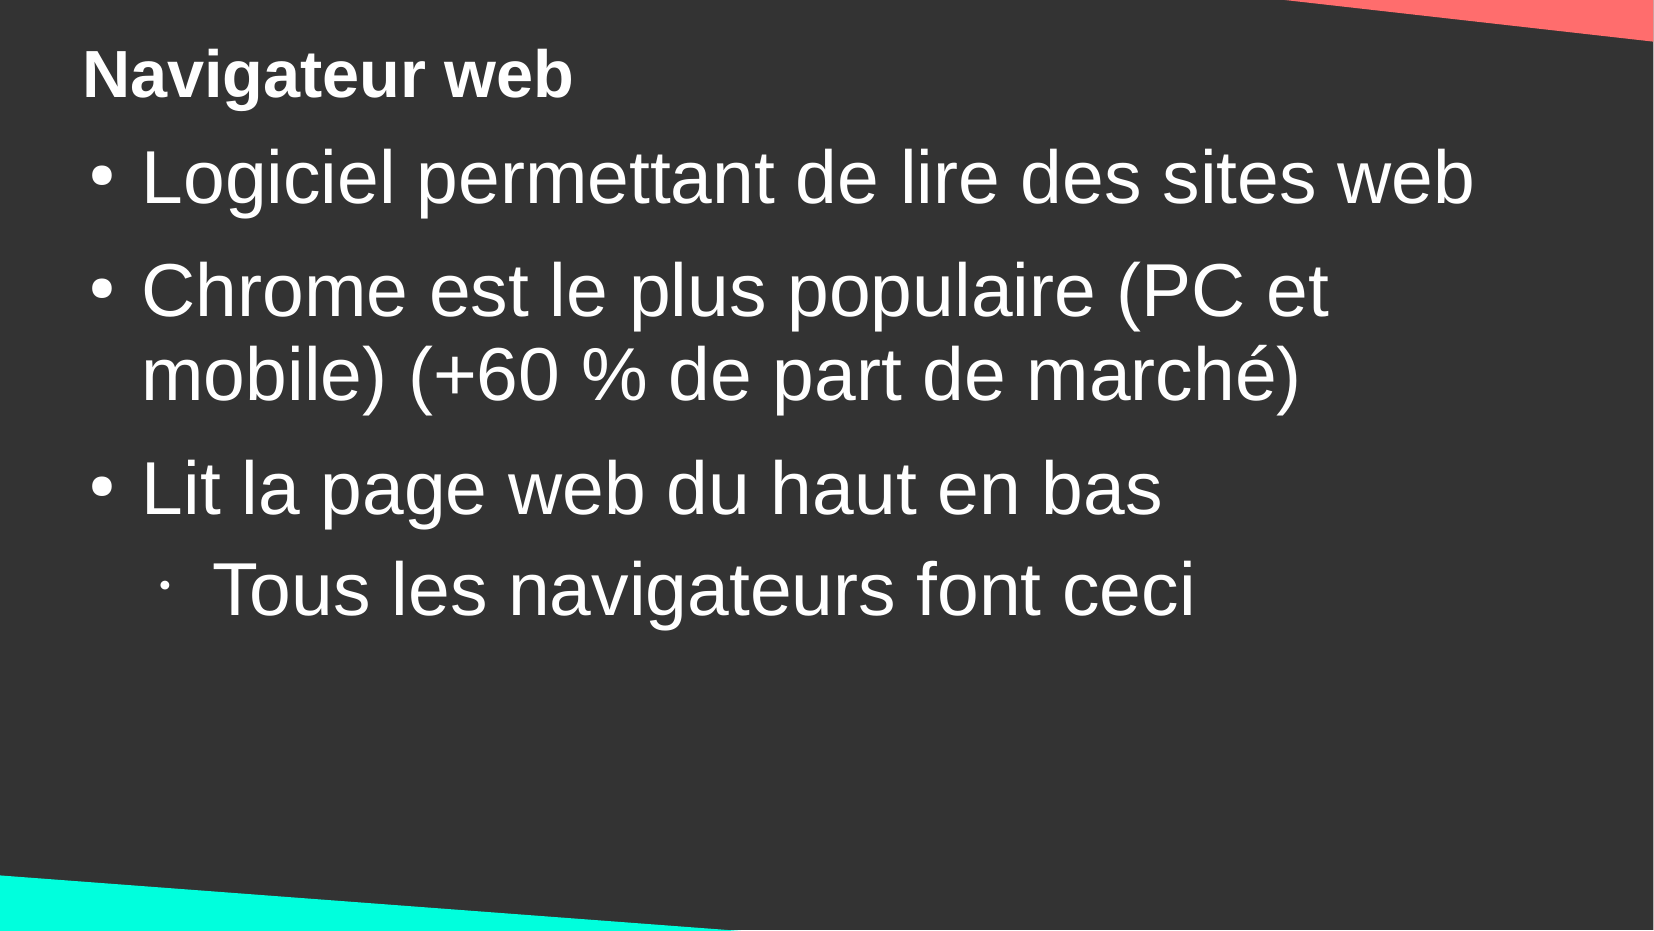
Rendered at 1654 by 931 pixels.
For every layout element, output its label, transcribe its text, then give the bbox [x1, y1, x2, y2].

title Navigateur web [82, 36, 1571, 114]
list Logiciel permettant de lire des sites web Chrome est le plus populaire (PC et mobile) (+60 % de part de marché) Lit la page web du haut en bas Tous les navigateurs font ceci [70, 135, 1595, 756]
text_box [1284, 0, 1654, 42]
